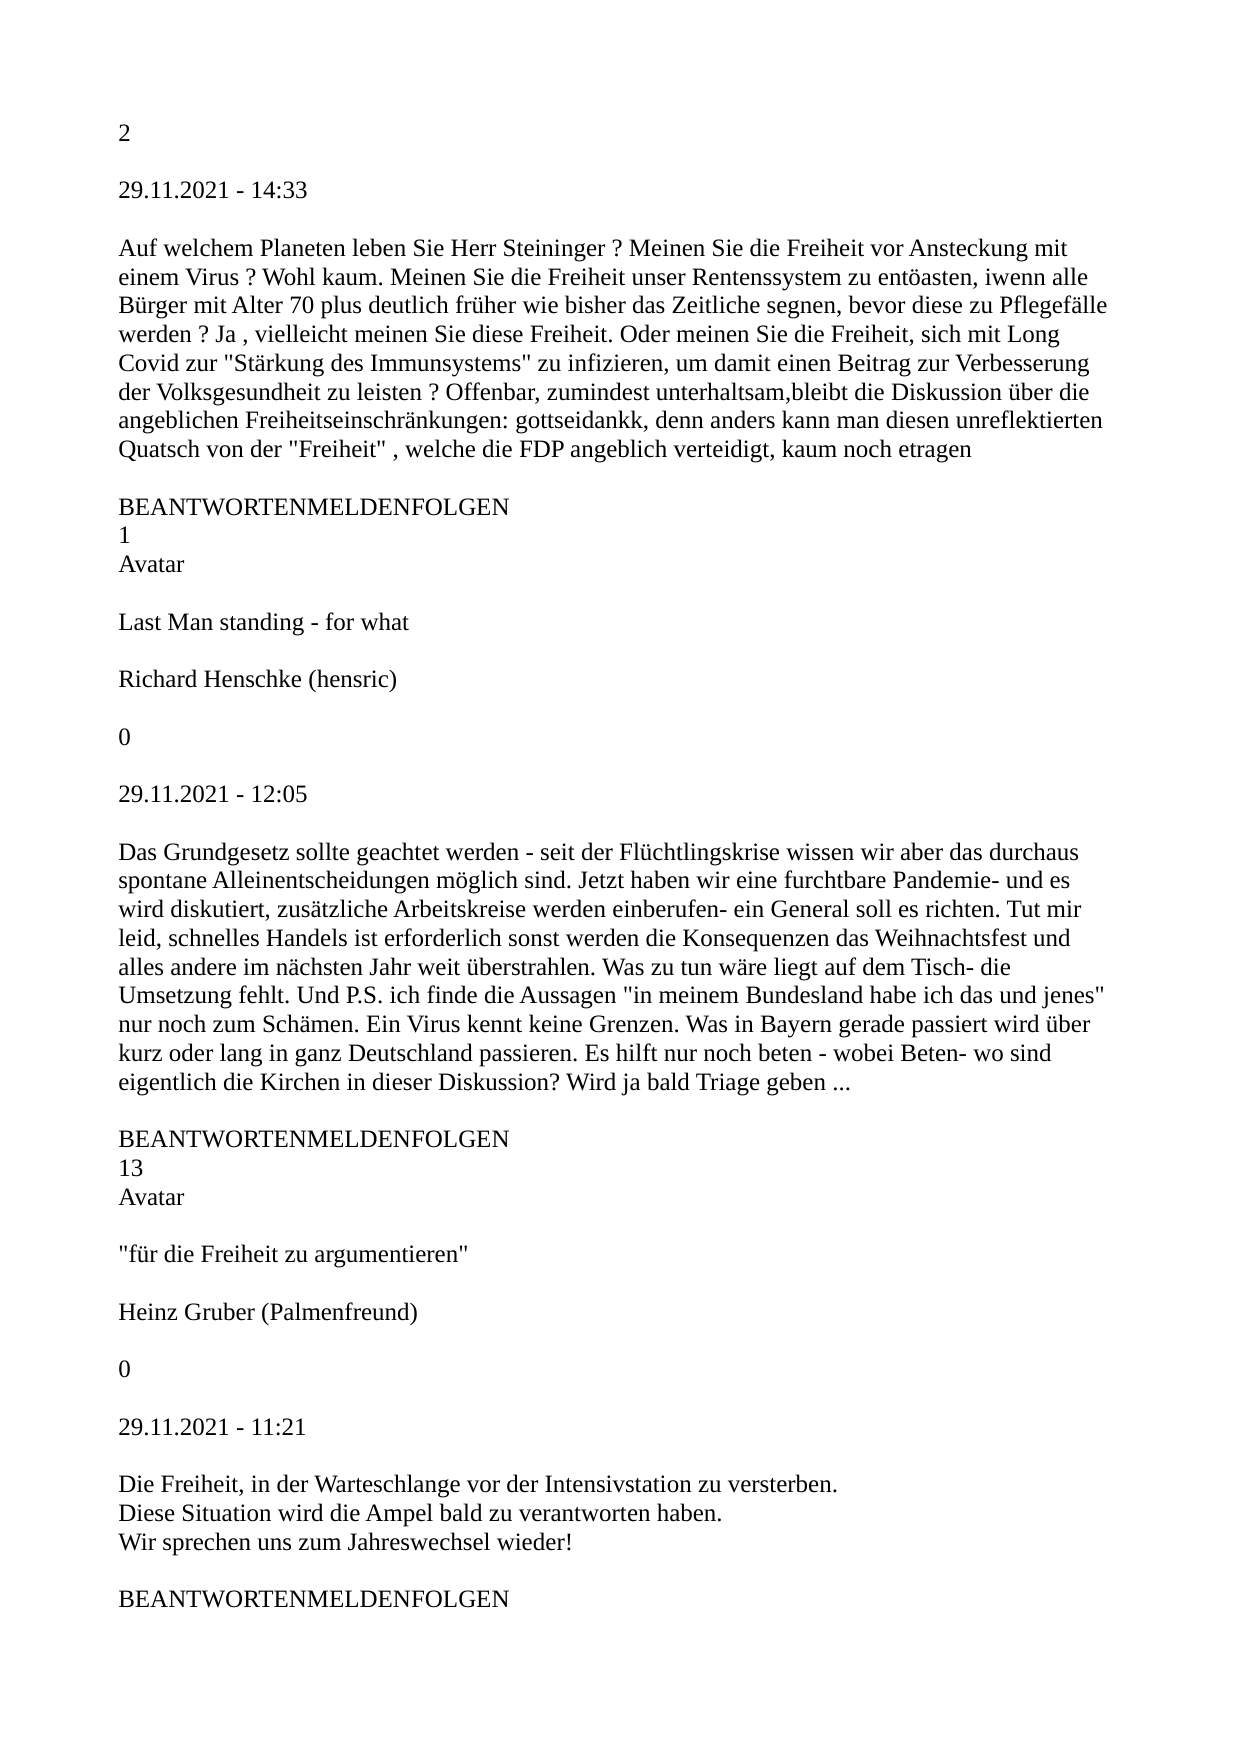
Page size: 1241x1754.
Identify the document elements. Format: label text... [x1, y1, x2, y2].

text Richard Henschke (hensric) [118, 664, 1122, 693]
text 29.11.2021 - 12:05 [118, 779, 1122, 808]
text Auf welchem Planeten leben Sie Herr Steininger ? Meinen Sie die Freiheit vor Ansteckung mit einem Virus ? Wohl kaum. Meinen Sie die Freiheit unser Rentenssystem zu entöasten, iwenn alle Bürger mit Alter 70 plus deutlich früher wie bisher das Zeitliche segnen, bevor diese zu Pflegefälle werden ? Ja , vielleicht meinen Sie diese Freiheit. Oder meinen Sie die Freiheit, sich mit Long Covid zur "Stärkung des Immunsystems" zu infizieren, um damit einen Beitrag zur Verbesserung der Volksgesundheit zu leisten ? Offenbar, zumindest unterhaltsam,bleibt die Diskussion über die angeblichen Freiheitseinschränkungen: gottseidankk, denn anders kann man diesen unreflektierten Quatsch von der "Freiheit" , welche die FDP angeblich verteidigt, kaum noch etragen [118, 233, 1122, 463]
text 13 [118, 1153, 1122, 1182]
text Wir sprechen uns zum Jahreswechsel wieder! [118, 1527, 1122, 1556]
text 1 [118, 521, 1122, 549]
text Diese Situation wird die Ampel bald zu verantworten haben. [118, 1498, 1122, 1527]
text Avatar [118, 549, 1122, 578]
text 2 [118, 118, 1122, 147]
text Avatar [118, 1182, 1122, 1211]
text 29.11.2021 - 11:21 [118, 1412, 1122, 1441]
text BEANTWORTENMELDENFOLGEN [118, 1584, 1122, 1613]
text 29.11.2021 - 14:33 [118, 176, 1122, 204]
text Last Man standing - for what [118, 607, 1122, 636]
text Heinz Gruber (Palmenfreund) [118, 1297, 1122, 1326]
text BEANTWORTENMELDENFOLGEN [118, 492, 1122, 521]
text BEANTWORTENMELDENFOLGEN [118, 1124, 1122, 1153]
text Die Freiheit, in der Warteschlange vor der Intensivstation zu versterben. [118, 1469, 1122, 1498]
text 0 [118, 722, 1122, 751]
text 0 [118, 1354, 1122, 1383]
text "für die Freiheit zu argumentieren" [118, 1239, 1122, 1268]
text Das Grundgesetz sollte geachtet werden - seit der Flüchtlingskrise wissen wir aber das durchaus spontane Alleinentscheidungen möglich sind. Jetzt haben wir eine furchtbare Pandemie- und es wird diskutiert, zusätzliche Arbeitskreise werden einberufen- ein General soll es richten. Tut mir leid, schnelles Handels ist erforderlich sonst werden die Konsequenzen das Weihnachtsfest und alles andere im nächsten Jahr weit überstrahlen. Was zu tun wäre liegt auf dem Tisch- die Umsetzung fehlt. Und P.S. ich finde die Aussagen "in meinem Bundesland habe ich das und jenes" nur noch zum Schämen. Ein Virus kennt keine Grenzen. Was in Bayern gerade passiert wird über kurz oder lang in ganz Deutschland passieren. Es hilft nur noch beten - wobei Beten- wo sind eigentlich die Kirchen in dieser Diskussion? Wird ja bald Triage geben ... [118, 837, 1122, 1096]
